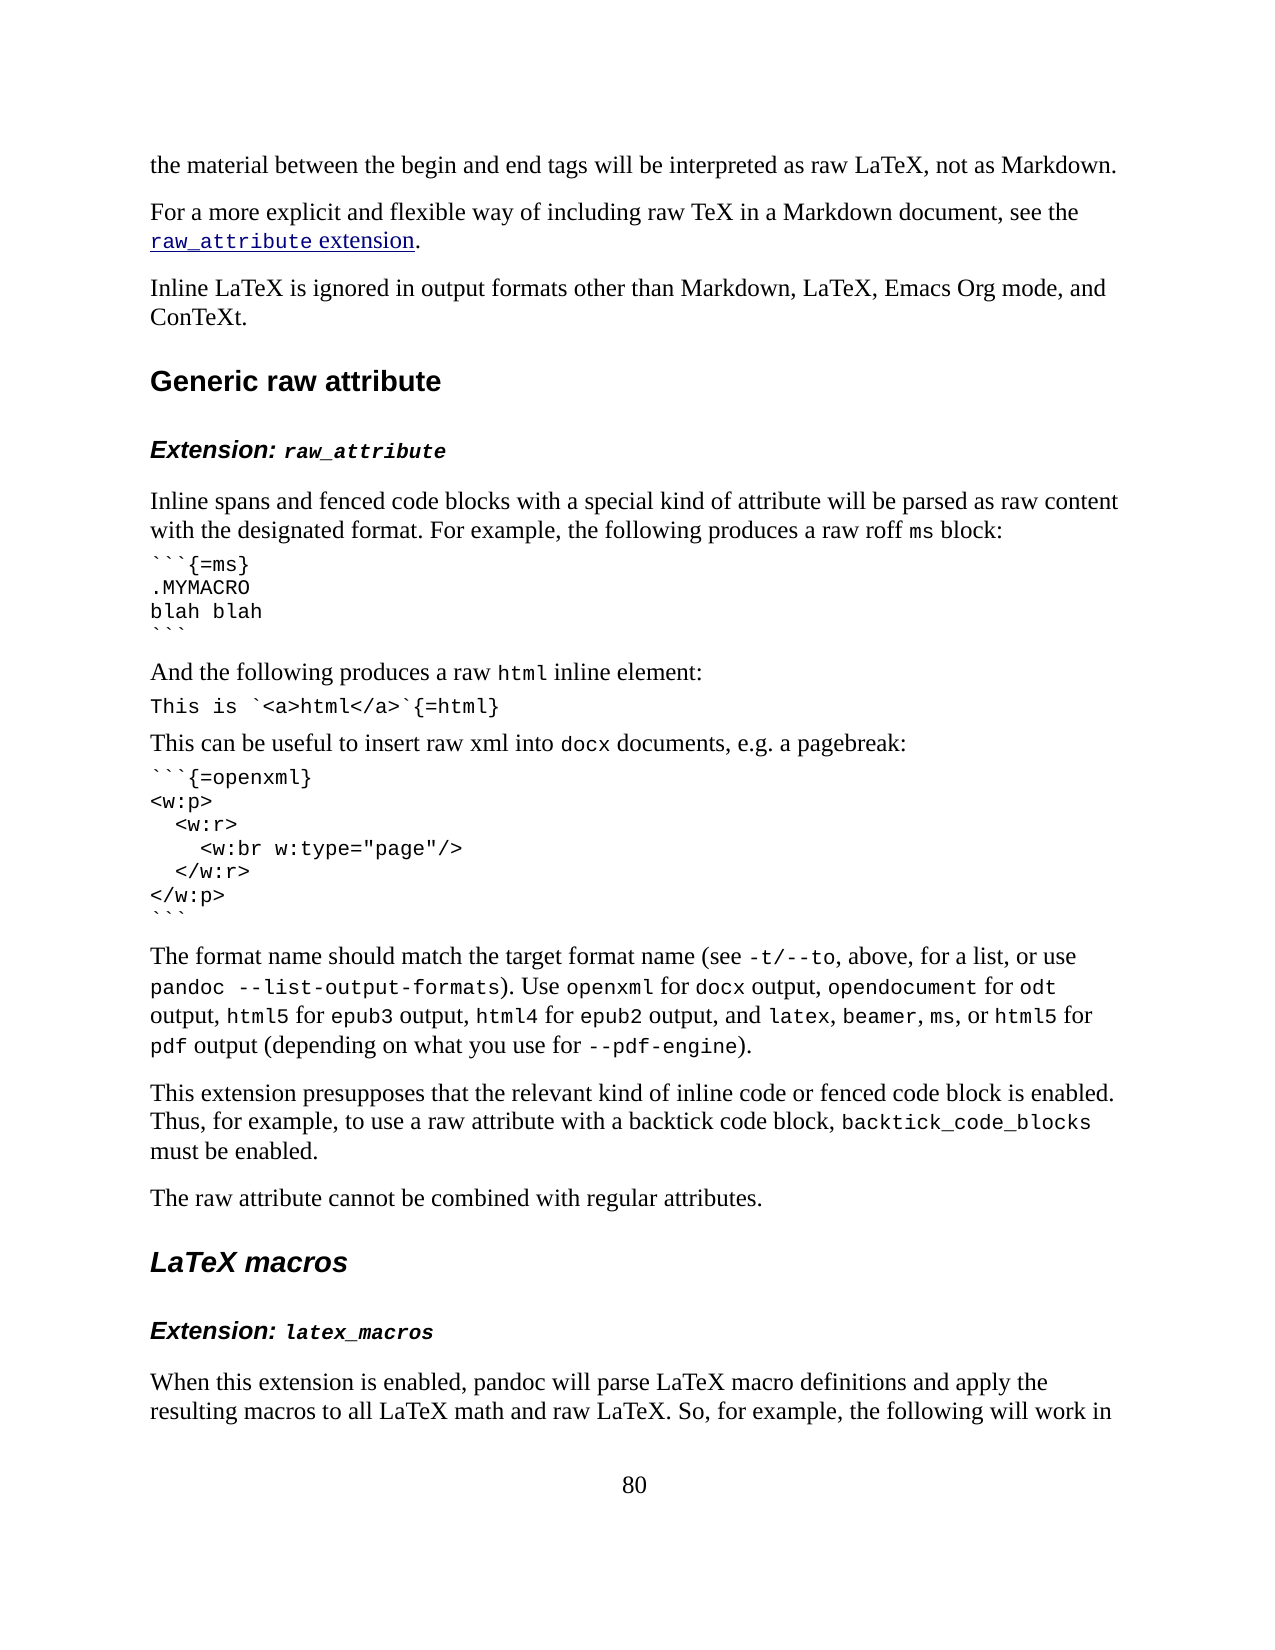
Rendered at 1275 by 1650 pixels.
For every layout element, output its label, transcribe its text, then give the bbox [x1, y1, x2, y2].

subtitle Extension: latex_macros [150, 1316, 1125, 1346]
text When this extension is enabled, pandoc will parse LaTeX macro definitions and apply the resulting macros to all LaTeX math and raw LaTeX. So, for example, the following will work in [150, 1367, 1125, 1425]
text ```{=openxml} [150, 767, 1125, 791]
text This can be useful to insert raw xml into docx documents, e.g. a pagebreak: [150, 728, 1125, 758]
text This is `<a>html</a>`{=html} [150, 696, 1125, 719]
text Inline LaTeX is ignored in output formats other than Markdown, LaTeX, Emacs Org mode, and ConTeXt. [150, 273, 1125, 330]
text Inline spans and fenced code blocks with a special kind of attribute will be parsed as raw content with the designated format. For example, the following produces a raw roff ms block: [150, 486, 1125, 545]
text ```{=ms} [150, 554, 1125, 577]
text The format name should match the target format name (see -t/--to, above, for a list, or use pandoc --list-output-formats). Use openxml for docx output, opendocument for odt output, html5 for epub3 output, html4 for epub2 output, and latex, beamer, ms, or html5 for pdf output (depending on what you use for --pdf-engine). [150, 941, 1125, 1060]
text For a more explicit and flexible way of including raw TeX in a Markdown document, see the raw_attribute extension. [150, 197, 1125, 255]
text .MYMACRO [150, 577, 1125, 601]
text </w:p> [150, 885, 1125, 909]
subtitle Generic raw attribute [150, 364, 1125, 398]
text <w:br w:type="page"/> [150, 838, 1125, 862]
text blah blah [150, 601, 1125, 625]
text And the following produces a raw html inline element: [150, 657, 1125, 687]
text the material between the begin and end tags will be interpreted as raw LaTeX, not as Markdown. [150, 150, 1125, 179]
text ``` [150, 625, 1125, 648]
text The raw attribute cannot be combined with regular attributes. [150, 1183, 1125, 1211]
text ``` [150, 909, 1125, 932]
text </w:r> [150, 862, 1125, 885]
subtitle LaTeX macros [150, 1245, 1125, 1279]
subtitle Extension: raw_attribute [150, 435, 1125, 465]
text This extension presupposes that the relevant kind of inline code or fenced code block is enabled. Thus, for example, to use a raw attribute with a backtick code block, backtick_code_blocks must be enabled. [150, 1078, 1125, 1165]
text <w:p> [150, 791, 1125, 814]
text <w:r> [150, 814, 1125, 838]
